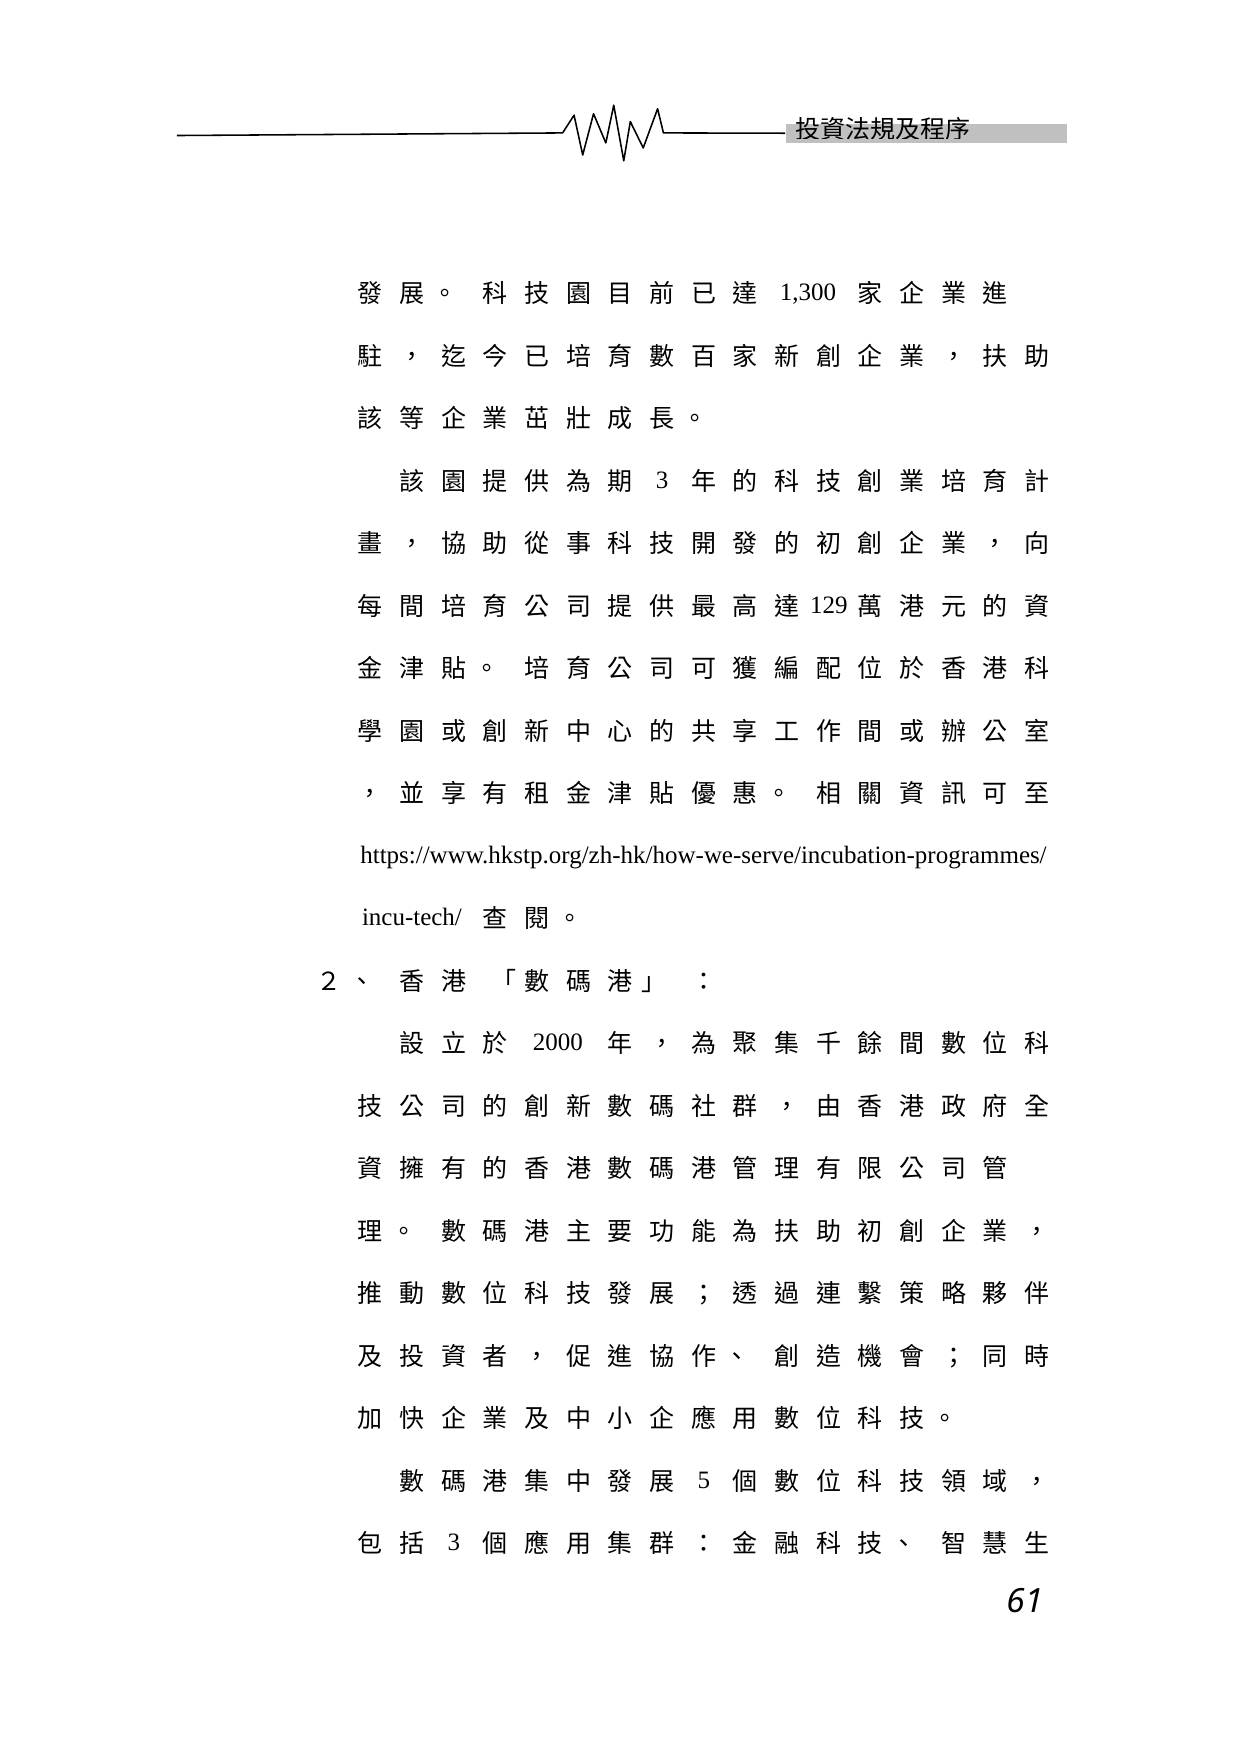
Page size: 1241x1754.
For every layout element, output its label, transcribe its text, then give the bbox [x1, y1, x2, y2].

text ２、香港「數碼港」： [281, 938, 1058, 1000]
text 該園提供為期3年的科技創業培育計畫，協助從事科技開發的初創企業，向每間培育公司提供最高達129萬港元的資金津貼。培育公司可獲編配位於香港科學園或創新中心的共享工作間或辦公室，並享有租金津貼優惠。相關資訊可至https://www.hkstp.org/zh-hk/how-we-serve/incubation-programmes/incu-tech/查閱。 [330, 438, 1058, 938]
text 設立於2000年，為聚集千餘間數位科技公司的創新數碼社群，由香港政府全資擁有的香港數碼港管理有限公司管理。數碼港主要功能為扶助初創企業，推動數位科技發展；透過連繫策略夥伴及投資者，促進協作、創造機會；同時加快企業及中小企應用數位科技。 [330, 1000, 1058, 1438]
text 發展。科技園目前已達1,300家企業進駐，迄今已培育數百家新創企業，扶助該等企業茁壯成長。 [330, 250, 1058, 438]
text 數碼港集中發展5個數位科技領域，包括3個應用集群：金融科技、智慧生 [330, 1438, 1058, 1563]
